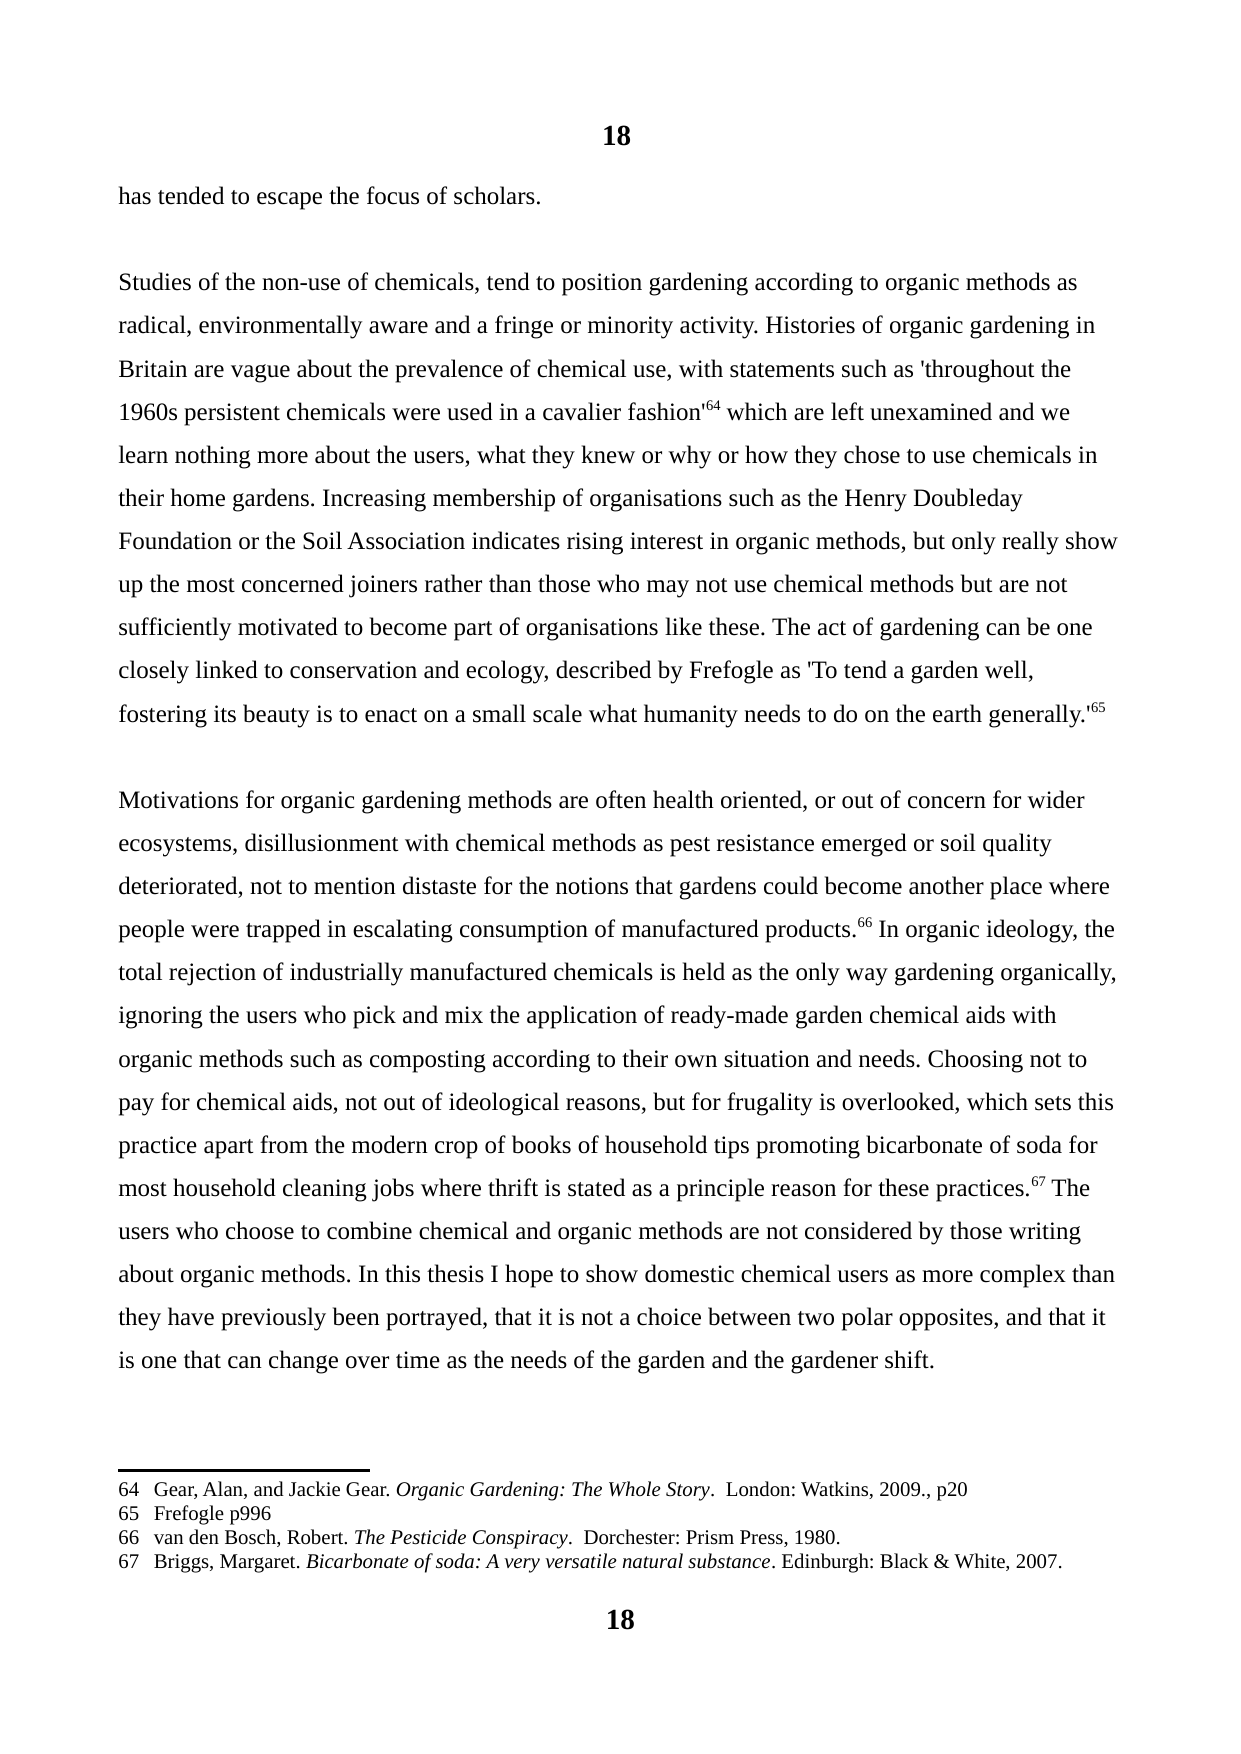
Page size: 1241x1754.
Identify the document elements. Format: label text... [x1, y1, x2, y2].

text has tended to escape the focus of scholars. [118, 181, 1122, 210]
text Studies of the non-use of chemicals, tend to position gardening according to organic methods as radical, environmentally aware and a fringe or minority activity. Histories of organic gardening in Britain are vague about the prevalence of chemical use, with statements such as 'throughout the 1960s persistent chemicals were used in a cavalier fashion' which are left unexamined and we learn nothing more about the users, what they knew or why or how they chose to use chemicals in their home gardens. Increasing membership of organisations such as the Henry Doubleday Foundation or the Soil Association indicates rising interest in organic methods, but only really show up the most concerned joiners rather than those who may not use chemical methods but are not sufficiently motivated to become part of organisations like these. The act of gardening can be one closely linked to conservation and ecology, described by Frefogle as 'To tend a garden well, fostering its beauty is to enact on a small scale what humanity needs to do on the earth generally.' [118, 267, 1122, 727]
text Frefogle p996 [118, 1501, 1122, 1525]
text Motivations for organic gardening methods are often health oriented, or out of concern for wider ecosystems, disillusionment with chemical methods as pest resistance emerged or soil quality deteriorated, not to mention distaste for the notions that gardens could become another place where people were trapped in escalating consumption of manufactured products. In organic ideology, the total rejection of industrially manufactured chemicals is held as the only way gardening organically, ignoring the users who pick and mix the application of ready-made garden chemical aids with organic methods such as composting according to their own situation and needs. Choosing not to pay for chemical aids, not out of ideological reasons, but for frugality is overlooked, which sets this practice apart from the modern crop of books of household tips promoting bicarbonate of soda for most household cleaning jobs where thrift is stated as a principle reason for these practices. The users who choose to combine chemical and organic methods are not considered by those writing about organic methods. In this thesis I hope to show domestic chemical users as more complex than they have previously been portrayed, that it is not a choice between two polar opposites, and that it is one that can change over time as the needs of the garden and the gardener shift. [118, 785, 1122, 1374]
text van den Bosch, Robert. The Pesticide Conspiracy. Dorchester: Prism Press, 1980. [118, 1525, 1122, 1549]
text Briggs, Margaret. Bicarbonate of soda: A very versatile natural substance. Edinburgh: Black & White, 2007. [118, 1549, 1122, 1573]
text Gear, Alan, and Jackie Gear. Organic Gardening: The Whole Story. London: Watkins, 2009., p20 [118, 1477, 1122, 1501]
